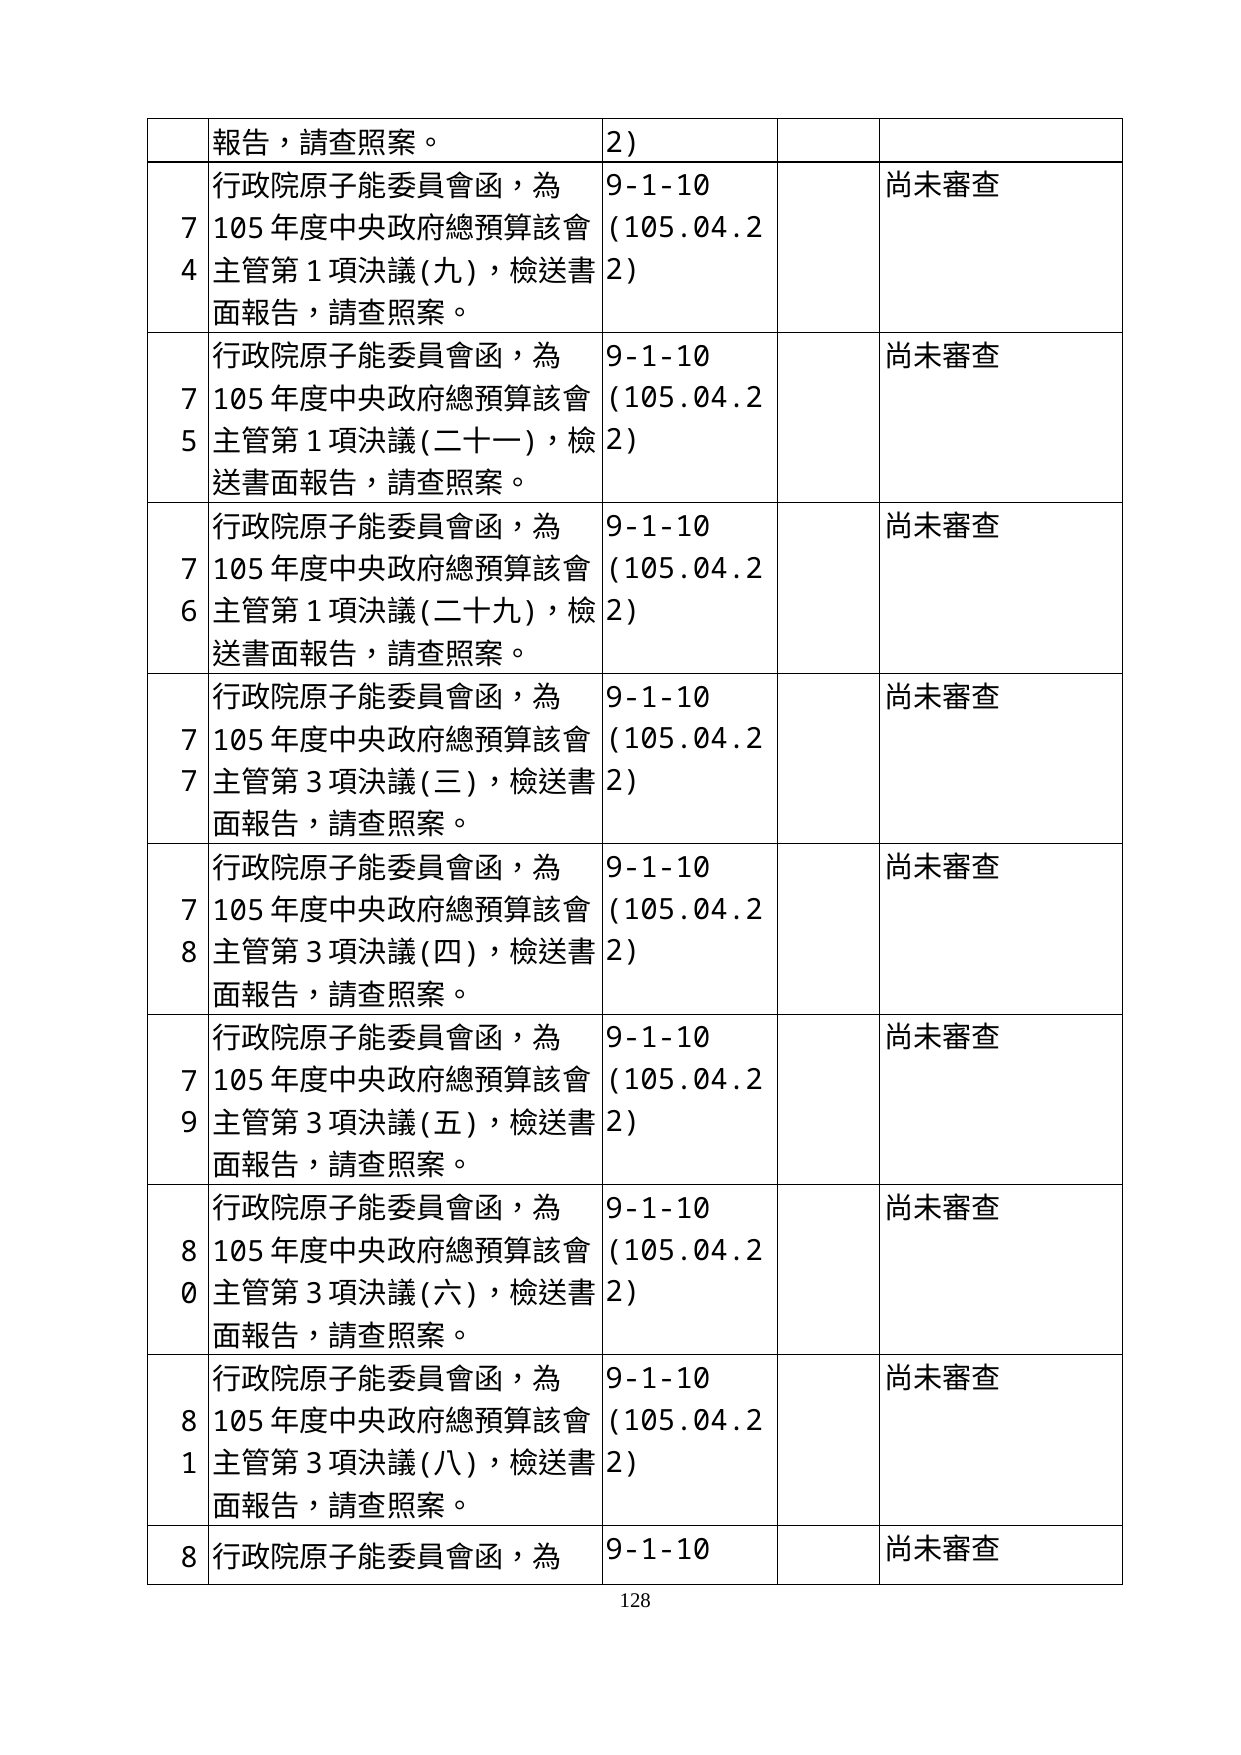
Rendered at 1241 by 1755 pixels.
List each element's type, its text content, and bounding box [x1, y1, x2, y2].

table_cell [148, 1355, 208, 1525]
table_cell [148, 333, 208, 502]
table_cell 行政院原子能委員會函，為105年度中央政府總預算該會主管第3項決議(五)，檢送書面報告，請查照案。 [209, 1015, 602, 1184]
table_cell [778, 1185, 879, 1354]
table_cell 尚未審查 [880, 1185, 1122, 1354]
table_cell 尚未審查 [880, 1355, 1122, 1525]
table_cell 9-1-10 (105.04.22) [603, 1185, 777, 1354]
table_cell [148, 1015, 208, 1184]
table_cell 行政院原子能委員會函，為105年度中央政府總預算該會主管第3項決議(三)，檢送書面報告，請查照案。 [209, 674, 602, 843]
table_cell [778, 1015, 879, 1184]
table_cell [880, 119, 1122, 161]
table_cell 行政院原子能委員會函，為105年度中央政府總預算該會主管第1項決議(二十一)，檢送書面報告，請查照案。 [209, 333, 602, 502]
table_cell [778, 333, 879, 502]
table_cell 尚未審查 [880, 333, 1122, 502]
table_cell [778, 119, 879, 161]
table_cell [778, 1355, 879, 1525]
table_cell 行政院原子能委員會函，為105年度中央政府總預算該會主管第3項決議(八)，檢送書面報告，請查照案。 [209, 1355, 602, 1525]
table_cell 行政院原子能委員會函，為105年度中央政府總預算該會主管第3項決議(四)，檢送書面報告，請查照案。 [209, 844, 602, 1013]
table_cell 行政院原子能委員會函，為 [209, 1526, 602, 1584]
table_cell [148, 503, 208, 673]
table_cell [778, 674, 879, 843]
table_cell [148, 119, 208, 161]
table_cell 報告，請查照案。 [209, 119, 602, 161]
table_cell 9-1-10 (105.04.22) [603, 333, 777, 502]
table_cell 9-1-10 (105.04.22) [603, 674, 777, 843]
table_cell [778, 503, 879, 673]
table_cell 行政院原子能委員會函，為105年度中央政府總預算該會主管第1項決議(九)，檢送書面報告，請查照案。 [209, 163, 602, 332]
table_cell 行政院原子能委員會函，為105年度中央政府總預算該會主管第3項決議(六)，檢送書面報告，請查照案。 [209, 1185, 602, 1354]
table_cell 9-1-10 (105.04.22) [603, 503, 777, 673]
table_cell [148, 163, 208, 332]
table_cell [778, 1526, 879, 1584]
table_cell 尚未審查 [880, 1526, 1122, 1584]
table_cell 9-1-10 (105.04.22) [603, 844, 777, 1013]
table_cell [148, 844, 208, 1013]
table_cell 9-1-10 (105.04.22) [603, 1015, 777, 1184]
table_cell 行政院原子能委員會函，為105年度中央政府總預算該會主管第1項決議(二十九)，檢送書面報告，請查照案。 [209, 503, 602, 673]
table_cell [778, 844, 879, 1013]
table_cell [148, 1185, 208, 1354]
table_cell [778, 163, 879, 332]
table_cell [148, 674, 208, 843]
table_cell 9-1-10 (105.04.22) [603, 1355, 777, 1525]
table_cell 尚未審查 [880, 674, 1122, 843]
table_cell 9-1-10 (105.04.22) [603, 163, 777, 332]
table_cell 2) [603, 119, 777, 161]
table_cell 尚未審查 [880, 503, 1122, 673]
table_cell 尚未審查 [880, 1015, 1122, 1184]
table_cell 9-1-10 [603, 1526, 777, 1584]
table_cell 尚未審查 [880, 163, 1122, 332]
table_cell [148, 1526, 208, 1584]
table_cell 尚未審查 [880, 844, 1122, 1013]
